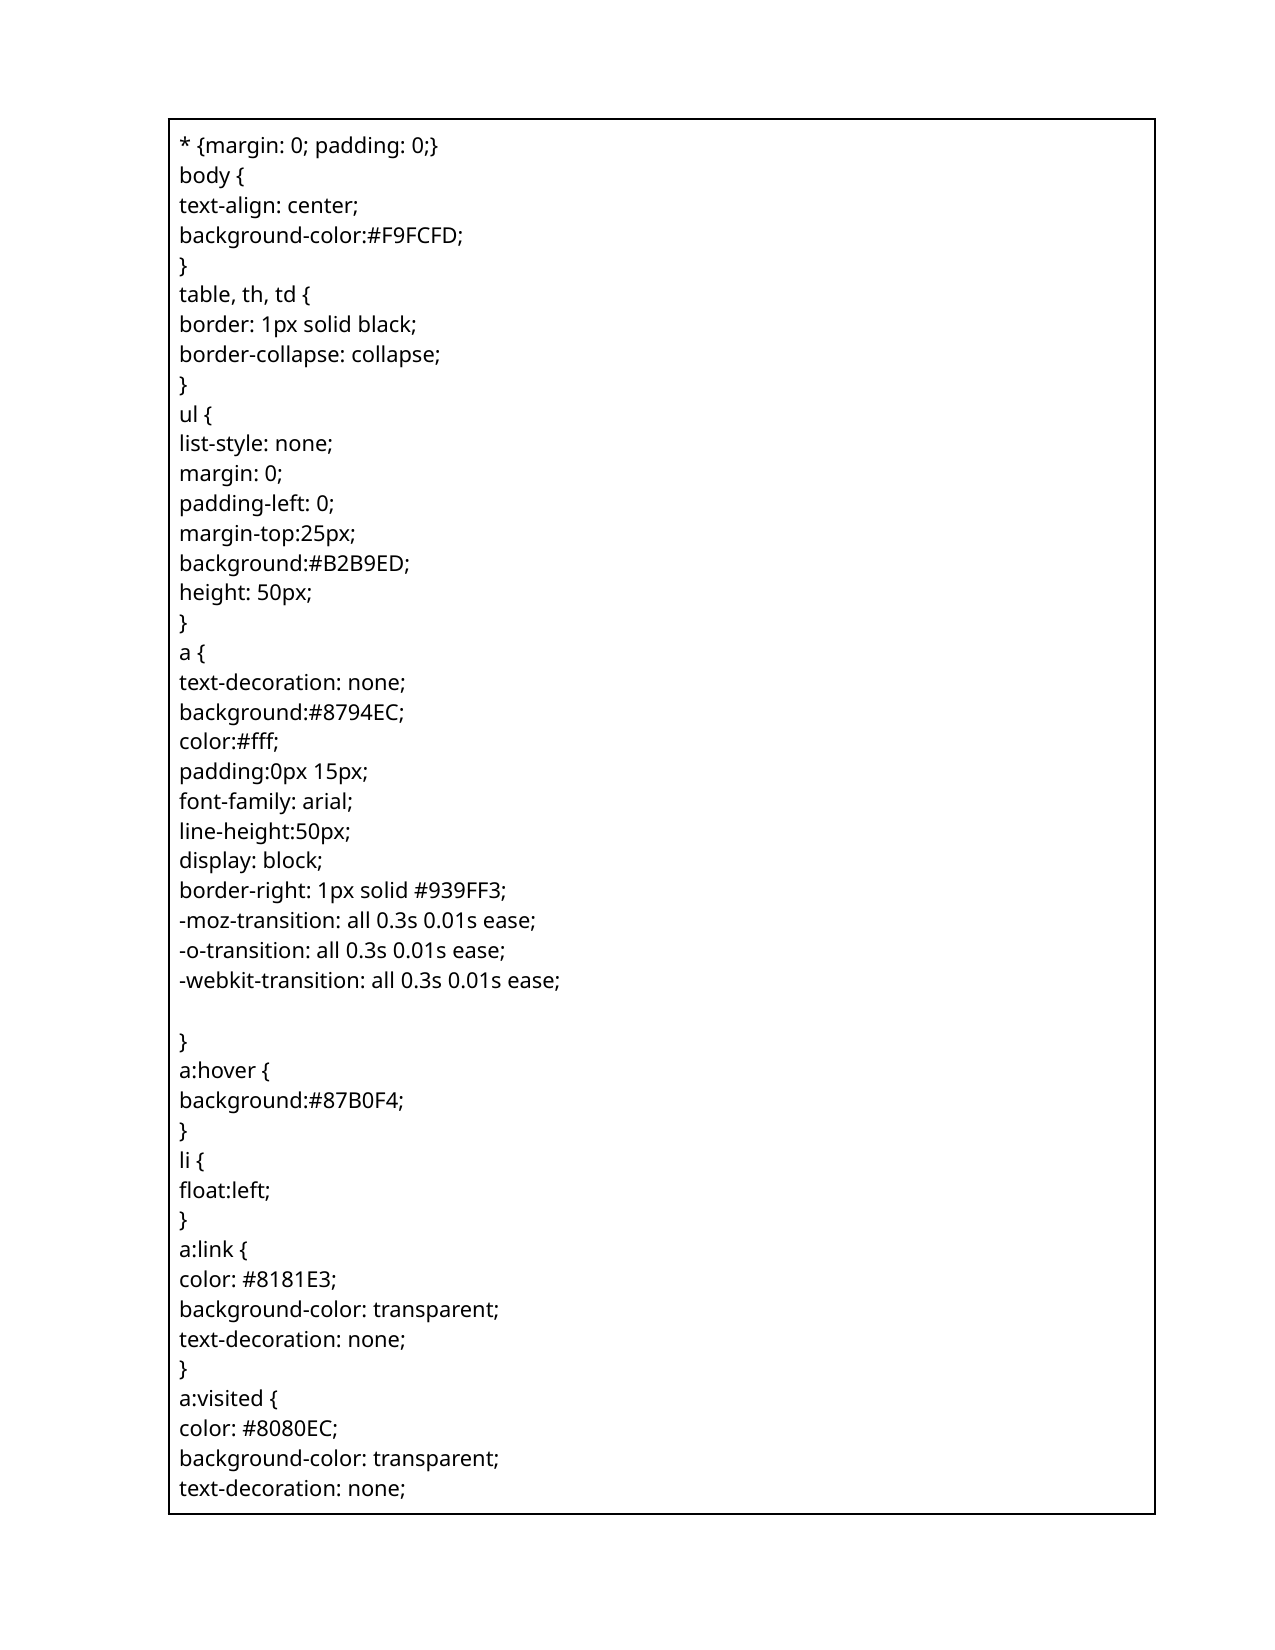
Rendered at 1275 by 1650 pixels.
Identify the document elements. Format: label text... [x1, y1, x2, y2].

table_cell * {margin: 0; padding: 0;} body { text-align: center; background-color:#F9FCFD; } table, th, td { border: 1px solid black; border-collapse: collapse; } ul { list-style: none; margin: 0; padding-left: 0; margin-top:25px; background:#B2B9ED; height: 50px; } a { text-decoration: none; background:#8794EC; color:#fff; padding:0px 15px; font-family: arial; line-height:50px; display: block; border-right: 1px solid #939FF3; -moz-transition: all 0.3s 0.01s ease; -o-transition: all 0.3s 0.01s ease; -webkit-transition: all 0.3s 0.01s ease; } a:hover { background:#87B0F4; } li { float:left; } a:link { color: #8181E3; background-color: transparent; text-decoration: none; } a:visited { color: #8080EC; background-color: transparent; text-decoration: none; [170, 120, 1154, 1513]
